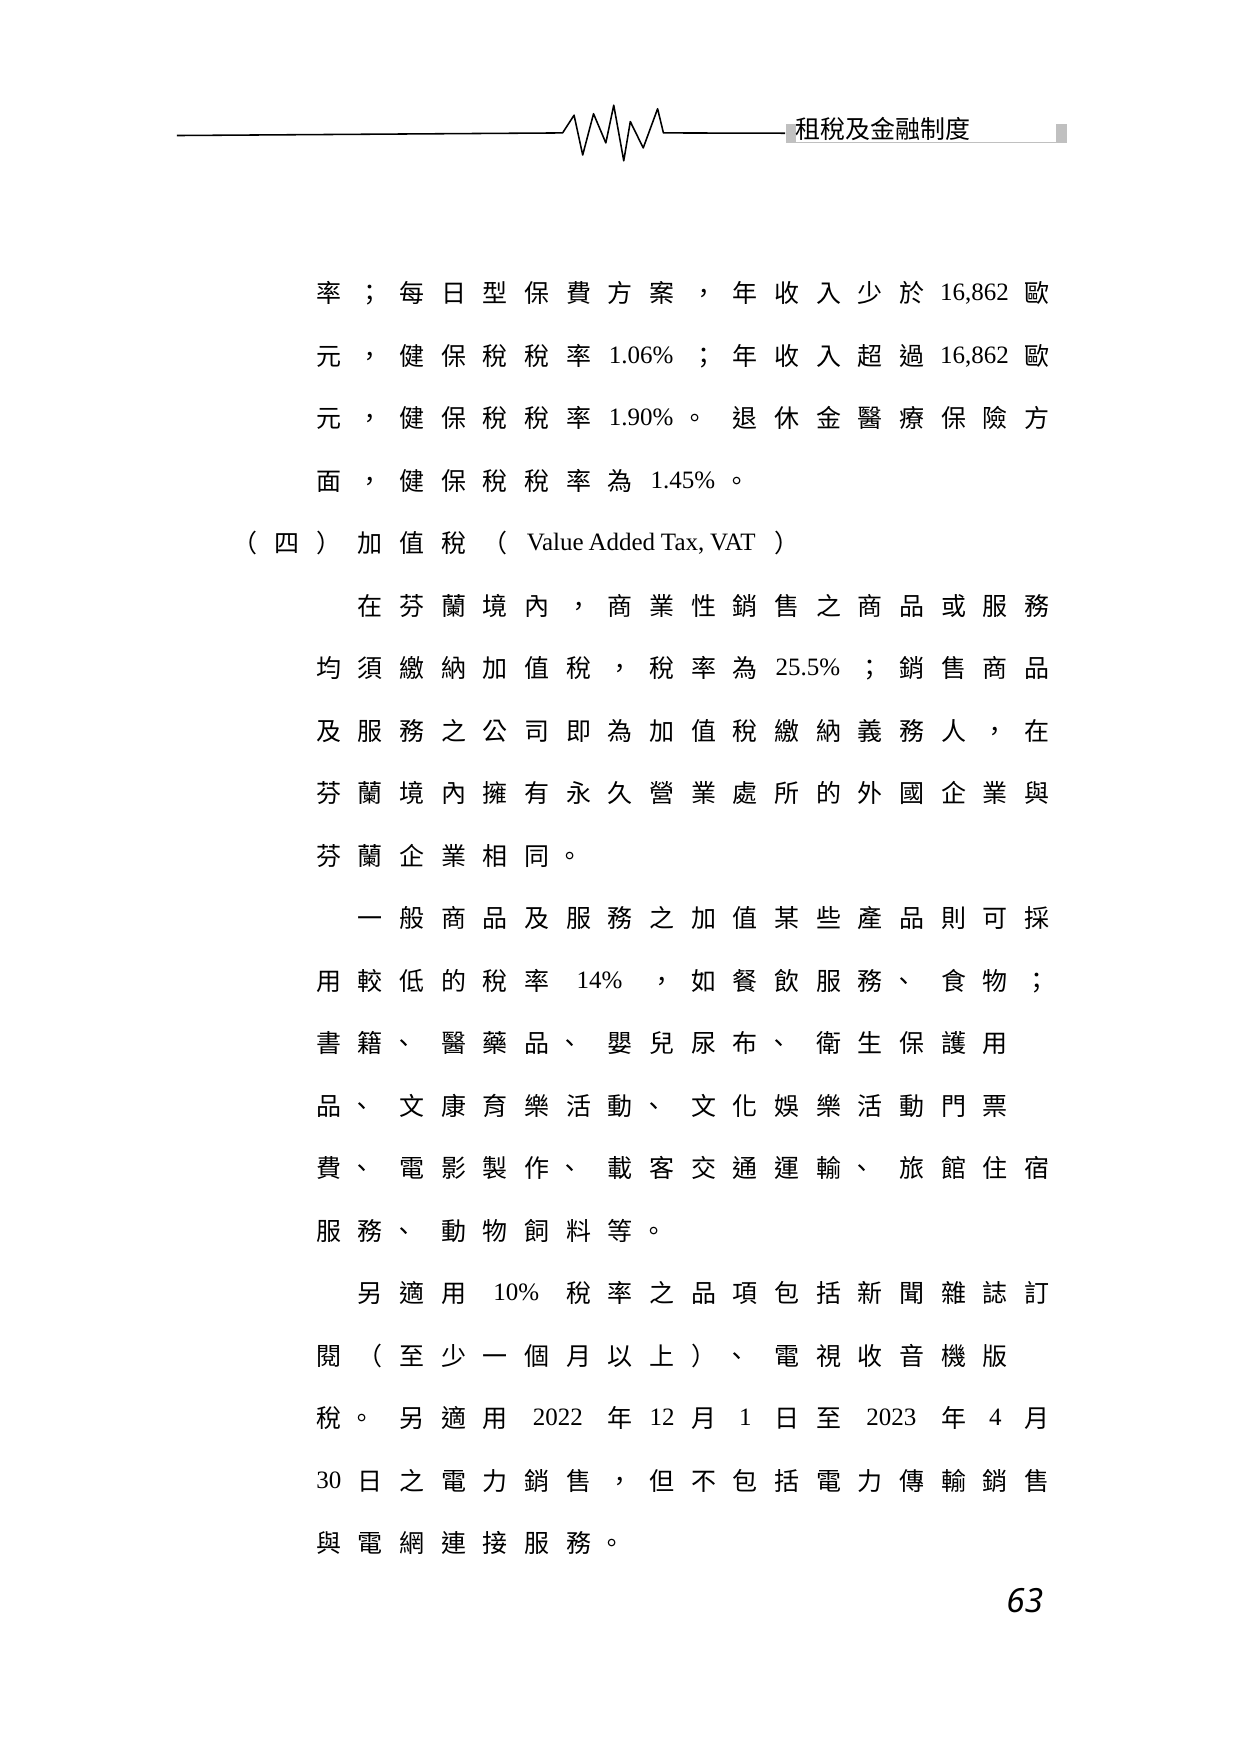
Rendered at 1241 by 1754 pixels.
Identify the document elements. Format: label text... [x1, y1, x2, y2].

text 率；每日型保費方案，年收入少於16,862歐元，健保稅稅率1.06%；年收入超過16,862歐元，健保稅稅率1.90%。退休金醫療保險方面，健保稅稅率為1.45%。 [281, 250, 1058, 500]
text 在芬蘭境內，商業性銷售之商品或服務均須繳納加值稅，稅率為25.5%；銷售商品及服務之公司即為加值稅繳納義務人，在芬蘭境內擁有永久營業處所的外國企業與芬蘭企業相同。 [281, 563, 1058, 875]
text 一般商品及服務之加值某些產品則可採用較低的稅率14%，如餐飲服務、食物；書籍、醫藥品、嬰兒尿布、衛生保護用品、文康育樂活動、文化娛樂活動門票費、電影製作、載客交通運輸、旅館住宿服務、動物飼料等。 [281, 875, 1058, 1250]
text （四）加值稅（Value Added Tax, VAT） [207, 500, 1058, 563]
text 另適用10%稅率之品項包括新聞雜誌訂閱（至少一個月以上）、電視收音機版稅。另適用2022年12月1日至2023年4月30日之電力銷售，但不包括電力傳輸銷售與電網連接服務。 [281, 1250, 1058, 1563]
